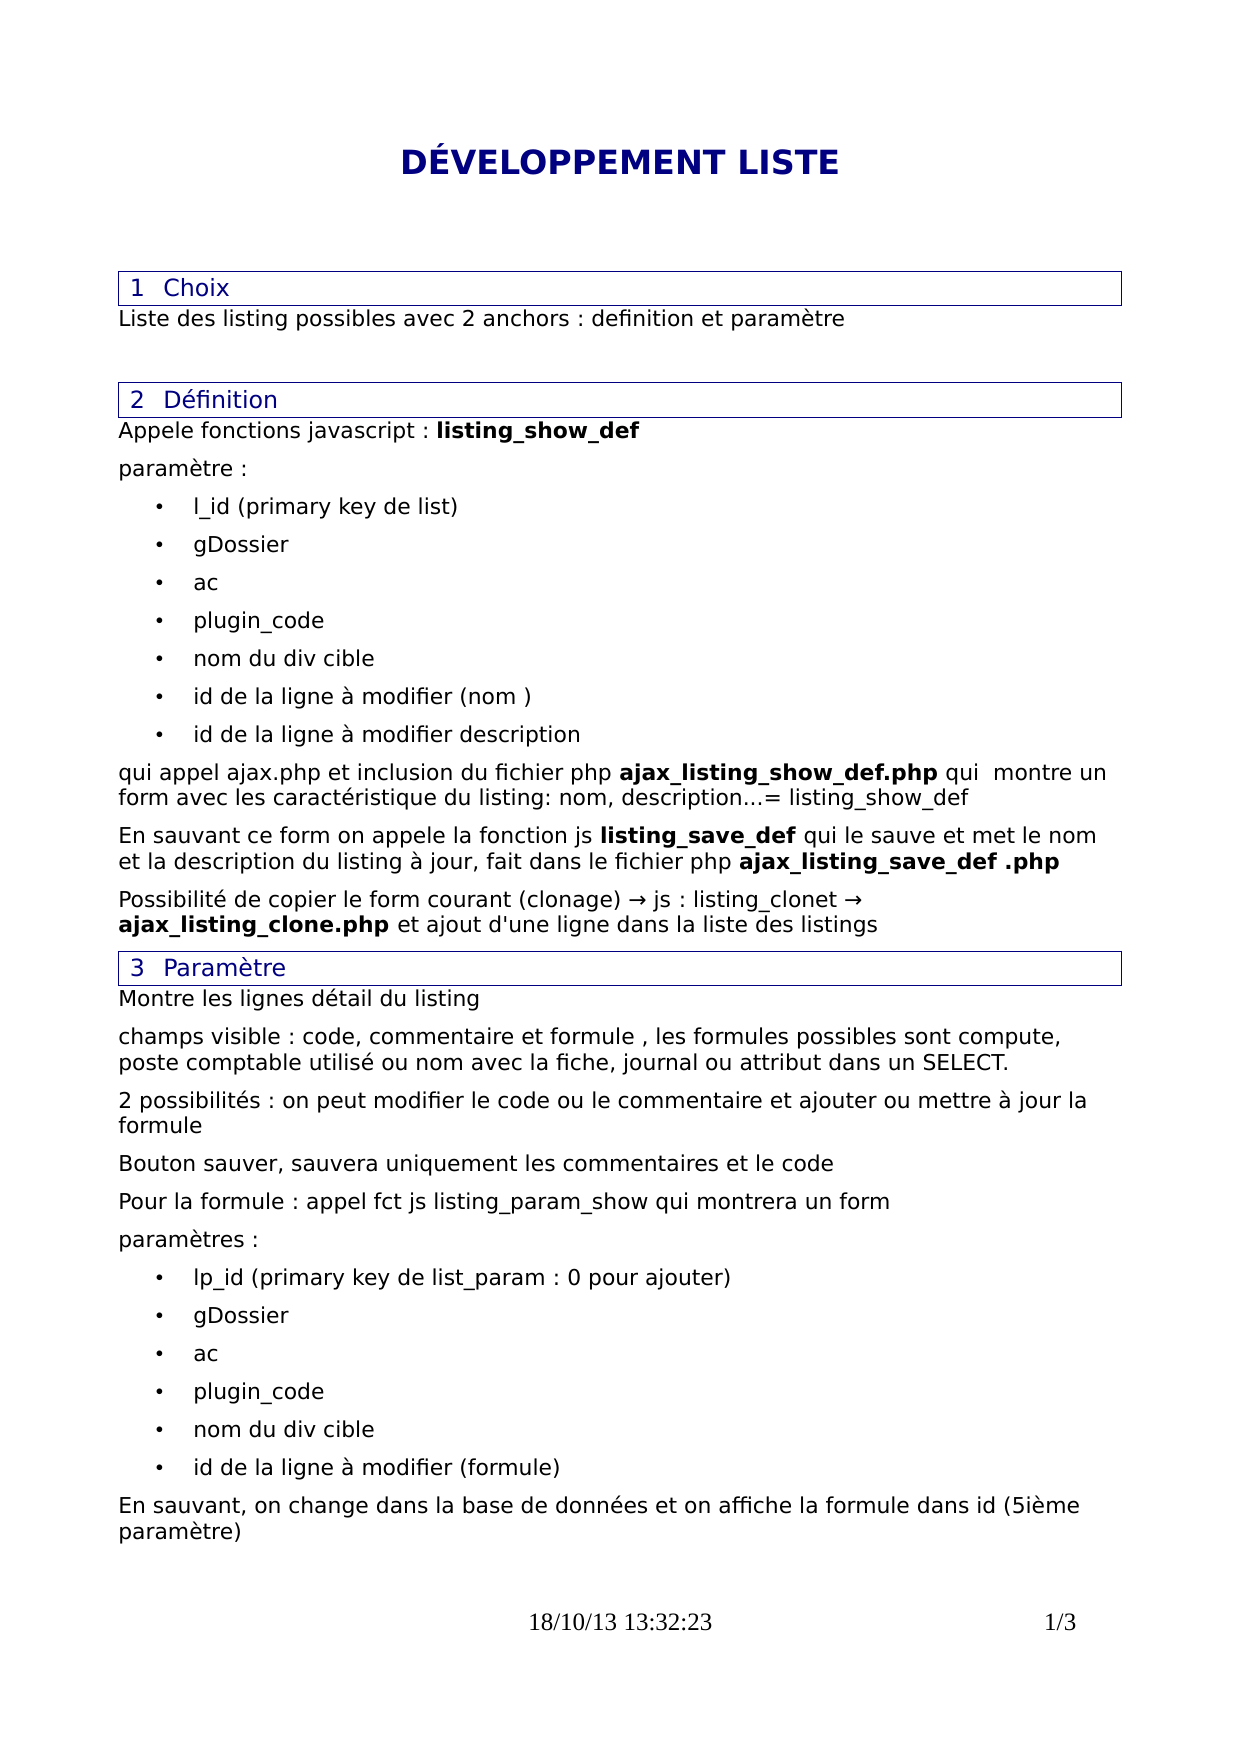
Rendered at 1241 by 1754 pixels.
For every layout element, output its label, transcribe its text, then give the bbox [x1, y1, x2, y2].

list id de la ligne à modifier (formule) [156, 1456, 1122, 1481]
text En sauvant, on change dans la base de données et on affiche la formule dans id (5ième paramètre) [118, 1493, 1122, 1544]
text Appele fonctions javascript : listing_show_def [118, 418, 1122, 443]
list lp_id (primary key de list_param : 0 pour ajouter) [156, 1265, 1122, 1291]
list ac [156, 570, 1122, 595]
subtitle Choix [119, 272, 1121, 305]
subtitle Définition [119, 383, 1121, 417]
list l_id (primary key de list) [156, 494, 1122, 519]
text paramètres : [118, 1227, 1122, 1253]
text paramètre : [118, 456, 1122, 481]
list gDossier [156, 1303, 1122, 1329]
text qui appel ajax.php et inclusion du fichier php ajax_listing_show_def.php qui montre un form avec les caractéristique du listing: nom, description...= listing_show_def [118, 760, 1122, 811]
text 2 possibilités : on peut modifier le code ou le commentaire et ajouter ou mettre à jour la formule [118, 1088, 1122, 1139]
subtitle Développement Liste [118, 143, 1122, 182]
text Liste des listing possibles avec 2 anchors : definition et paramètre [118, 306, 1122, 332]
text Montre les lignes détail du listing [118, 986, 1122, 1012]
list nom du div cible [156, 1417, 1122, 1443]
list gDossier [156, 532, 1122, 557]
text champs visible : code, commentaire et formule , les formules possibles sont compute, poste comptable utilisé ou nom avec la fiche, journal ou attribut dans un SELECT. [118, 1024, 1122, 1075]
text Pour la formule : appel fct js listing_param_show qui montrera un form [118, 1189, 1122, 1215]
subtitle Paramètre [119, 952, 1121, 985]
list ac [156, 1341, 1122, 1367]
list id de la ligne à modifier (nom ) [156, 684, 1122, 709]
list plugin_code [156, 1379, 1122, 1405]
text Possibilité de copier le form courant (clonage) → js : listing_clonet → ajax_listing_clone.php et ajout d'une ligne dans la liste des listings [118, 887, 1122, 938]
text Bouton sauver, sauvera uniquement les commentaires et le code [118, 1151, 1122, 1177]
list plugin_code [156, 608, 1122, 633]
list id de la ligne à modifier description [156, 722, 1122, 747]
text En sauvant ce form on appele la fonction js listing_save_def qui le sauve et met le nom et la description du listing à jour, fait dans le fichier php ajax_listing_save_def .php [118, 823, 1122, 874]
list nom du div cible [156, 646, 1122, 671]
